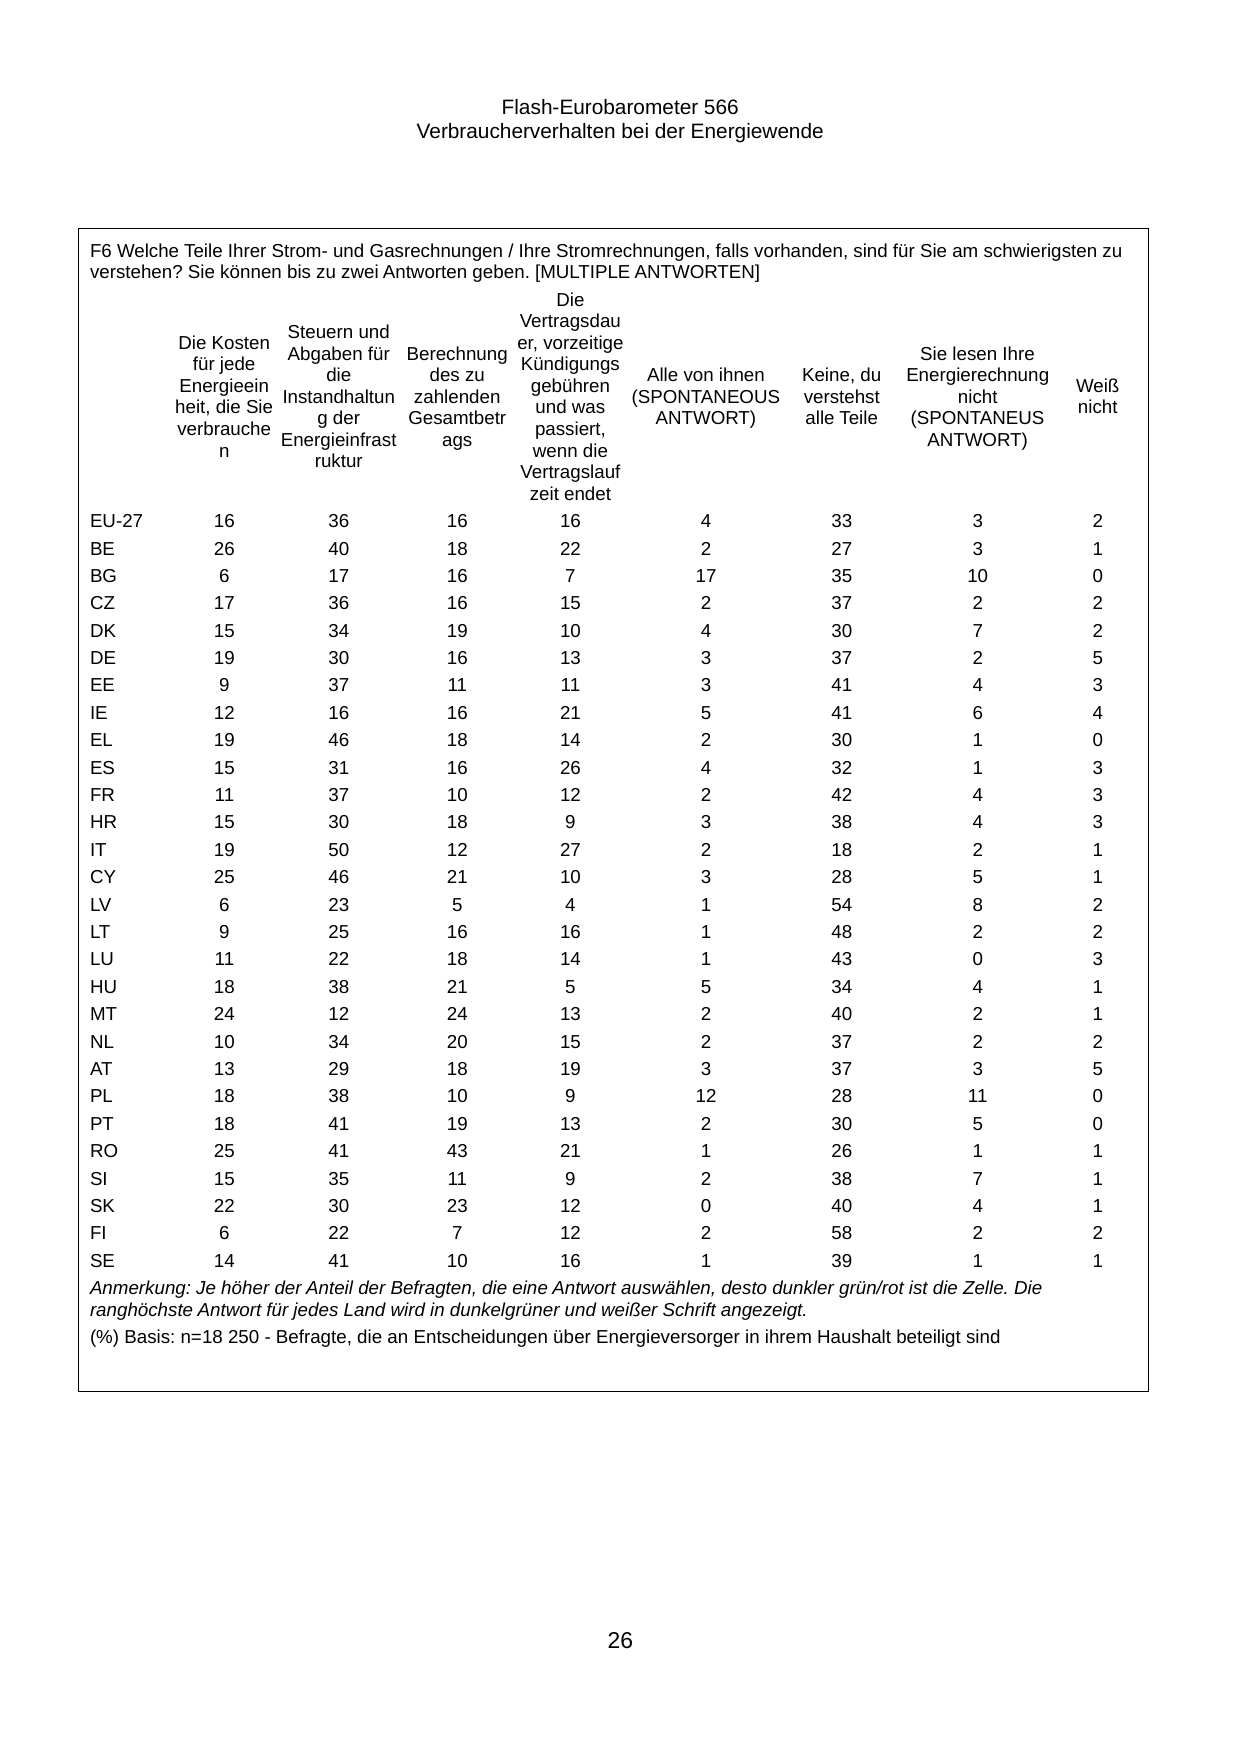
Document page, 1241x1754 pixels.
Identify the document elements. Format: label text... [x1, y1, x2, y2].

table_cell 1 [899, 754, 1056, 781]
table_cell 18 [172, 1082, 276, 1110]
table_cell 3 [628, 1055, 784, 1082]
table_cell 0 [1056, 562, 1139, 589]
table_cell 4 [513, 891, 627, 918]
table_cell 4 [628, 507, 784, 534]
table_cell 11 [513, 671, 627, 699]
table_cell 7 [899, 1165, 1056, 1192]
table_cell 4 [1056, 699, 1139, 726]
table_cell 34 [276, 1028, 401, 1055]
table_cell 11 [172, 781, 276, 808]
table_cell 40 [276, 534, 401, 562]
table_cell 4 [899, 808, 1056, 836]
table_cell 2 [1056, 589, 1139, 617]
table_cell 4 [899, 671, 1056, 699]
table_cell 58 [784, 1219, 899, 1247]
table_cell 15 [513, 1028, 627, 1055]
table_cell 37 [784, 589, 899, 617]
table_cell 36 [276, 589, 401, 617]
table_cell 30 [784, 617, 899, 644]
table_cell 25 [276, 918, 401, 945]
table_cell 16 [401, 507, 513, 534]
table_cell 0 [1056, 726, 1139, 753]
table_cell Steuern und Abgaben für die Instandhaltung der Energieinfrastruktur [276, 286, 401, 507]
table_cell 3 [628, 863, 784, 891]
table_cell 9 [513, 1165, 627, 1192]
table_cell 22 [276, 945, 401, 973]
table_cell 3 [628, 644, 784, 671]
table_cell FI [87, 1219, 172, 1247]
table_cell 28 [784, 863, 899, 891]
table_cell 1 [1056, 836, 1139, 863]
table_cell BE [87, 534, 172, 562]
table_cell CZ [87, 589, 172, 617]
table_cell 2 [628, 1165, 784, 1192]
table_cell 7 [899, 617, 1056, 644]
table_cell 18 [172, 1110, 276, 1137]
table_cell 2 [899, 918, 1056, 945]
table_cell 10 [513, 617, 627, 644]
table_cell HU [87, 973, 172, 1000]
table_cell 10 [401, 1082, 513, 1110]
table_cell PT [87, 1110, 172, 1137]
table_cell 30 [784, 1110, 899, 1137]
table_cell 35 [276, 1165, 401, 1192]
table_cell 39 [784, 1247, 899, 1274]
table_cell Keine, du verstehst alle Teile [784, 286, 899, 507]
table_cell 8 [899, 891, 1056, 918]
table_cell EL [87, 726, 172, 753]
table_cell LV [87, 891, 172, 918]
table_cell 3 [899, 507, 1056, 534]
table_cell 1 [899, 726, 1056, 753]
table_cell 13 [172, 1055, 276, 1082]
table_cell 12 [513, 1192, 627, 1219]
table_cell 3 [899, 1055, 1056, 1082]
table_cell 18 [401, 808, 513, 836]
table_cell 14 [513, 726, 627, 753]
table_cell 5 [628, 973, 784, 1000]
table_cell 19 [401, 1110, 513, 1137]
table_cell 30 [276, 808, 401, 836]
table_cell 26 [172, 534, 276, 562]
table_cell 48 [784, 918, 899, 945]
table_cell 18 [172, 973, 276, 1000]
table_cell 1 [1056, 1137, 1139, 1164]
table_cell 12 [513, 1219, 627, 1247]
table_cell 10 [513, 863, 627, 891]
table_cell 3 [1056, 671, 1139, 699]
table_cell 2 [628, 1219, 784, 1247]
table_cell 18 [784, 836, 899, 863]
table_cell 40 [784, 1000, 899, 1027]
table_cell 7 [513, 562, 627, 589]
table_cell IT [87, 836, 172, 863]
table_cell 2 [899, 1219, 1056, 1247]
table_cell 5 [401, 891, 513, 918]
table_cell 37 [784, 1055, 899, 1082]
table_cell 1 [1056, 1192, 1139, 1219]
table_cell 22 [276, 1219, 401, 1247]
table_cell BG [87, 562, 172, 589]
table_cell 3 [1056, 945, 1139, 973]
table_cell AT [87, 1055, 172, 1082]
table_cell 42 [784, 781, 899, 808]
table_cell 6 [172, 562, 276, 589]
table_cell 16 [401, 754, 513, 781]
table_cell 38 [276, 973, 401, 1000]
table_cell PL [87, 1082, 172, 1110]
table_cell 17 [172, 589, 276, 617]
table_cell 27 [513, 836, 627, 863]
table_cell 37 [784, 644, 899, 671]
table_cell 1 [628, 918, 784, 945]
table_cell 1 [1056, 1165, 1139, 1192]
table_cell 35 [784, 562, 899, 589]
table_cell 16 [513, 507, 627, 534]
table_cell 11 [401, 1165, 513, 1192]
table_cell 12 [513, 781, 627, 808]
table_cell 54 [784, 891, 899, 918]
table_cell 2 [628, 589, 784, 617]
table_cell (%) Basis: n=18 250 - Befragte, die an Entscheidungen über Energieversorger in ihrem Haushalt beteiligt sind [87, 1323, 1139, 1350]
table_cell 15 [172, 808, 276, 836]
table_cell 43 [784, 945, 899, 973]
table_cell 16 [401, 918, 513, 945]
table_cell [87, 286, 172, 507]
table_cell 3 [1056, 781, 1139, 808]
table_cell 41 [276, 1110, 401, 1137]
table_cell 30 [276, 1192, 401, 1219]
table_cell 13 [513, 1110, 627, 1137]
table_cell 17 [276, 562, 401, 589]
table_cell 4 [899, 1192, 1056, 1219]
table_cell 33 [784, 507, 899, 534]
table_cell 16 [401, 699, 513, 726]
table_cell 25 [172, 863, 276, 891]
table_cell 2 [899, 1000, 1056, 1027]
table_cell 2 [1056, 617, 1139, 644]
table_cell LT [87, 918, 172, 945]
table_cell DK [87, 617, 172, 644]
table_cell 2 [628, 534, 784, 562]
table_cell NL [87, 1028, 172, 1055]
table_cell 28 [784, 1082, 899, 1110]
table_cell 38 [784, 1165, 899, 1192]
table_cell 15 [172, 1165, 276, 1192]
table_cell 2 [1056, 891, 1139, 918]
table_cell 46 [276, 863, 401, 891]
table_cell 15 [172, 617, 276, 644]
table_cell 0 [899, 945, 1056, 973]
table_cell 11 [172, 945, 276, 973]
table_cell 1 [628, 1137, 784, 1164]
table_cell 2 [628, 726, 784, 753]
table_cell 11 [401, 671, 513, 699]
table_cell 16 [401, 644, 513, 671]
table_cell 3 [899, 534, 1056, 562]
table_cell 29 [276, 1055, 401, 1082]
table_cell DE [87, 644, 172, 671]
table_cell 2 [628, 1028, 784, 1055]
table_cell 15 [172, 754, 276, 781]
table_cell 18 [401, 945, 513, 973]
table_cell Die Vertragsdauer, vorzeitige Kündigungsgebühren und was passiert, wenn die Vertragslaufzeit endet [513, 286, 627, 507]
table_cell 20 [401, 1028, 513, 1055]
table_cell EE [87, 671, 172, 699]
table_cell 12 [172, 699, 276, 726]
table_cell 34 [784, 973, 899, 1000]
table_cell 21 [513, 1137, 627, 1164]
table_cell 15 [513, 589, 627, 617]
table_cell 7 [401, 1219, 513, 1247]
table_cell 16 [172, 507, 276, 534]
table_cell 3 [1056, 754, 1139, 781]
table_cell 26 [513, 754, 627, 781]
table_cell 22 [513, 534, 627, 562]
table_cell 12 [276, 1000, 401, 1027]
table_cell 37 [784, 1028, 899, 1055]
table_cell 36 [276, 507, 401, 534]
table_cell 2 [899, 589, 1056, 617]
table_cell MT [87, 1000, 172, 1027]
table_cell 41 [276, 1247, 401, 1274]
table_cell 30 [784, 726, 899, 753]
table_cell Anmerkung: Je höher der Anteil der Befragten, die eine Antwort auswählen, desto dunkler grün/rot ist die Zelle. Die ranghöchste Antwort für jedes Land wird in dunkelgrüner und weißer Schrift angezeigt. [87, 1274, 1139, 1323]
table_cell FR [87, 781, 172, 808]
table_cell 2 [628, 1000, 784, 1027]
table_cell 24 [401, 1000, 513, 1027]
table_cell 4 [899, 973, 1056, 1000]
table_cell 41 [784, 671, 899, 699]
table_cell 9 [172, 918, 276, 945]
table_cell 2 [899, 644, 1056, 671]
table_cell 41 [784, 699, 899, 726]
table_cell Die Kosten für jede Energieeinheit, die Sie verbrauchen [172, 286, 276, 507]
table_cell 21 [401, 973, 513, 1000]
table_cell 5 [899, 863, 1056, 891]
table_cell HR [87, 808, 172, 836]
table_cell 18 [401, 534, 513, 562]
table_cell 19 [513, 1055, 627, 1082]
table_cell 9 [513, 1082, 627, 1110]
table_cell CY [87, 863, 172, 891]
table_cell Weiß nicht [1056, 286, 1139, 507]
table_cell 17 [628, 562, 784, 589]
table_cell 2 [628, 1110, 784, 1137]
table_cell 32 [784, 754, 899, 781]
table_cell 11 [899, 1082, 1056, 1110]
table_cell ES [87, 754, 172, 781]
table_cell 5 [899, 1110, 1056, 1137]
table_cell 31 [276, 754, 401, 781]
table_cell 2 [899, 1028, 1056, 1055]
table_cell LU [87, 945, 172, 973]
table_cell 21 [513, 699, 627, 726]
table_cell 1 [1056, 534, 1139, 562]
table_cell 37 [276, 671, 401, 699]
table_cell 0 [1056, 1082, 1139, 1110]
table_cell 0 [628, 1192, 784, 1219]
table_cell 50 [276, 836, 401, 863]
table_cell 16 [513, 918, 627, 945]
table_cell 10 [401, 781, 513, 808]
table_cell 46 [276, 726, 401, 753]
table_cell 37 [276, 781, 401, 808]
table_cell 19 [172, 644, 276, 671]
table_cell 10 [899, 562, 1056, 589]
table_cell 12 [628, 1082, 784, 1110]
table_cell 6 [172, 891, 276, 918]
table_cell 34 [276, 617, 401, 644]
table_cell 1 [628, 1247, 784, 1274]
table_cell 2 [628, 836, 784, 863]
table_cell 23 [276, 891, 401, 918]
table_cell 16 [276, 699, 401, 726]
table_cell 25 [172, 1137, 276, 1164]
table_cell 41 [276, 1137, 401, 1164]
table_cell 1 [1056, 1000, 1139, 1027]
table_cell 1 [628, 891, 784, 918]
table_cell 16 [401, 562, 513, 589]
table_cell SE [87, 1247, 172, 1274]
table_cell 1 [1056, 1247, 1139, 1274]
table_cell 13 [513, 1000, 627, 1027]
table_cell SK [87, 1192, 172, 1219]
table_cell 38 [784, 808, 899, 836]
table_cell 2 [628, 781, 784, 808]
table_cell EU-27 [87, 507, 172, 534]
table_cell 43 [401, 1137, 513, 1164]
table_cell Sie lesen Ihre Energierechnung nicht (SPONTANEUS ANTWORT) [899, 286, 1056, 507]
table_cell 2 [1056, 507, 1139, 534]
table_cell 10 [172, 1028, 276, 1055]
table_cell Alle von ihnen (SPONTANEOUS ANTWORT) [628, 286, 784, 507]
table_cell 2 [1056, 1219, 1139, 1247]
table_cell 9 [172, 671, 276, 699]
table_cell 18 [401, 1055, 513, 1082]
table_cell 6 [899, 699, 1056, 726]
table_cell 40 [784, 1192, 899, 1219]
table_cell 4 [899, 781, 1056, 808]
table_cell 14 [513, 945, 627, 973]
table_cell 23 [401, 1192, 513, 1219]
table_cell 30 [276, 644, 401, 671]
table_cell 19 [401, 617, 513, 644]
table_cell 1 [1056, 863, 1139, 891]
table_cell SI [87, 1165, 172, 1192]
table_cell 19 [172, 836, 276, 863]
table_cell 2 [1056, 918, 1139, 945]
table_cell 5 [1056, 644, 1139, 671]
table_cell 4 [628, 754, 784, 781]
table_cell 6 [172, 1219, 276, 1247]
table_cell 5 [628, 699, 784, 726]
table_cell 14 [172, 1247, 276, 1274]
table_cell 18 [401, 726, 513, 753]
table_cell 13 [513, 644, 627, 671]
table_cell 19 [172, 726, 276, 753]
table_cell 16 [513, 1247, 627, 1274]
table_cell RO [87, 1137, 172, 1164]
table_cell Berechnung des zu zahlenden Gesamtbetrags [401, 286, 513, 507]
table_cell 4 [628, 617, 784, 644]
table_cell 5 [513, 973, 627, 1000]
table_cell 1 [628, 945, 784, 973]
table_cell 3 [628, 671, 784, 699]
table_cell 27 [784, 534, 899, 562]
table_cell 22 [172, 1192, 276, 1219]
table_cell 3 [1056, 808, 1139, 836]
table_cell 38 [276, 1082, 401, 1110]
table_cell 12 [401, 836, 513, 863]
table_cell 16 [401, 589, 513, 617]
table_cell 5 [1056, 1055, 1139, 1082]
table_cell 26 [784, 1137, 899, 1164]
table_cell 21 [401, 863, 513, 891]
table_cell 10 [401, 1247, 513, 1274]
table_cell 3 [628, 808, 784, 836]
table_cell IE [87, 699, 172, 726]
table_cell 2 [899, 836, 1056, 863]
table_cell 1 [1056, 973, 1139, 1000]
table_cell 24 [172, 1000, 276, 1027]
table_cell 1 [899, 1247, 1056, 1274]
table_cell 1 [899, 1137, 1056, 1164]
table_header F6 Welche Teile Ihrer Strom- und Gasrechnungen / Ihre Stromrechnungen, falls vorhanden, sind für Sie am schwierigsten zu verstehen? Sie können bis zu zwei Antworten geben. [MULTIPLE ANTWORTEN] [87, 237, 1139, 286]
table_cell 9 [513, 808, 627, 836]
table_cell 2 [1056, 1028, 1139, 1055]
table_cell 0 [1056, 1110, 1139, 1137]
